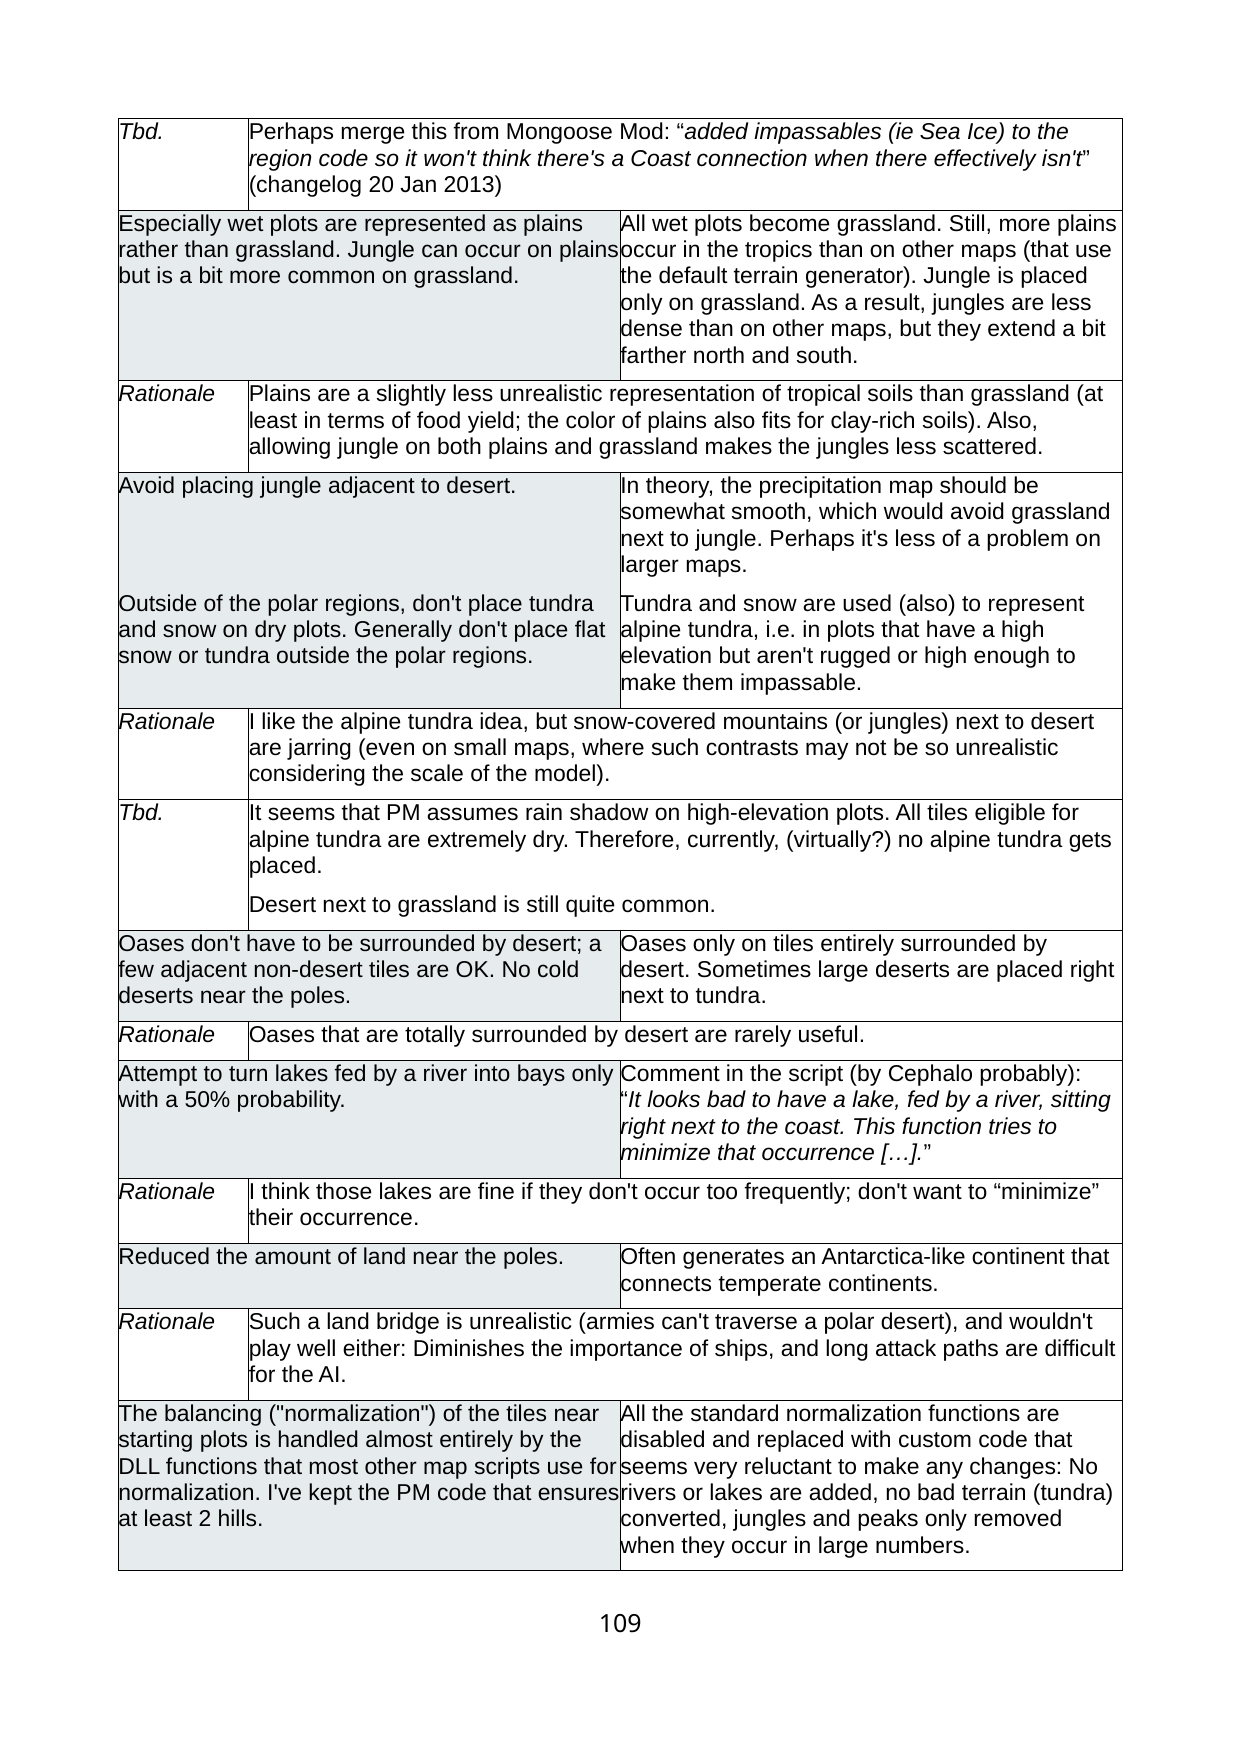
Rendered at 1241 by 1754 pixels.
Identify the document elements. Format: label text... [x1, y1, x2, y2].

table_cell I think those lakes are fine if they don't occur too frequently; don't want to “minimize” their occurrence. [249, 1179, 1122, 1243]
table_cell Avoid placing jungle adjacent to desert. Outside of the polar regions, don't place tundra and snow on dry plots. Generally don't place flat snow or tundra outside the polar regions. [119, 473, 620, 708]
table_cell Especially wet plots are represented as plains rather than grassland. Jungle can occur on plains but is a bit more common on grassland. [119, 211, 620, 380]
table_cell All the standard normalization functions are disabled and replaced with custom code that seems very reluctant to make any changes: No rivers or lakes are added, no bad terrain (tundra) converted, jungles and peaks only removed when they occur in large numbers. [621, 1401, 1122, 1570]
table_cell Oases only on tiles entirely surrounded by desert. Sometimes large deserts are placed right next to tundra. [621, 931, 1122, 1021]
table_cell Such a land bridge is unrealistic (armies can't traverse a polar desert), and wouldn't play well either: Diminishes the importance of ships, and long attack paths are difficult for the AI. [249, 1309, 1122, 1400]
table_cell All wet plots become grassland. Still, more plains occur in the tropics than on other maps (that use the default terrain generator). Jungle is placed only on grassland. As a result, jungles are less dense than on other maps, but they extend a bit farther north and south. [621, 211, 1122, 380]
table_cell In theory, the precipitation map should be somewhat smooth, which would avoid grassland next to jungle. Perhaps it's less of a problem on larger maps. Tundra and snow are used (also) to represent alpine tundra, i.e. in plots that have a high elevation but aren't rugged or high enough to make them impassable. [621, 473, 1122, 708]
table_cell The balancing ("normalization") of the tiles near starting plots is handled almost entirely by the DLL functions that most other map scripts use for normalization. I've kept the PM code that ensures at least 2 hills. [119, 1401, 620, 1570]
table_cell Tbd. [119, 800, 248, 929]
table_cell Oases don't have to be surrounded by desert; a few adjacent non-desert tiles are OK. No cold deserts near the poles. [119, 931, 620, 1021]
table_cell It seems that PM assumes rain shadow on high-elevation plots. All tiles eligible for alpine tundra are extremely dry. Therefore, currently, (virtually?) no alpine tundra gets placed. Desert next to grassland is still quite common. [249, 800, 1122, 929]
table_cell Rationale [119, 709, 248, 799]
table_cell Rationale [119, 1179, 248, 1243]
table_cell I like the alpine tundra idea, but snow-covered mountains (or jungles) next to desert are jarring (even on small maps, where such contrasts may not be so unrealistic considering the scale of the model). [249, 709, 1122, 799]
table_cell Often generates an Antarctica-like continent that connects temperate continents. [621, 1244, 1122, 1308]
table_cell Rationale [119, 1022, 248, 1060]
table_cell Rationale [119, 1309, 248, 1400]
table_cell Rationale [119, 381, 248, 472]
table_cell Attempt to turn lakes fed by a river into bays only with a 50% probability. [119, 1061, 620, 1178]
table_cell Reduced the amount of land near the poles. [119, 1244, 620, 1308]
table_cell Perhaps merge this from Mongoose Mod: “added impassables (ie Sea Ice) to the region code so it won't think there's a Coast connection when there effectively isn't” (changelog 20 Jan 2013) [249, 119, 1122, 210]
table_cell Comment in the script (by Cephalo probably): “It looks bad to have a lake, fed by a river, sitting right next to the coast. This function tries to minimize that occurrence […].” [621, 1061, 1122, 1178]
table_cell Plains are a slightly less unrealistic representation of tropical soils than grassland (at least in terms of food yield; the color of plains also fits for clay-rich soils). Also, allowing jungle on both plains and grassland makes the jungles less scattered. [249, 381, 1122, 472]
table_cell Tbd. [119, 119, 248, 210]
table_cell Oases that are totally surrounded by desert are rarely useful. [249, 1022, 1122, 1060]
